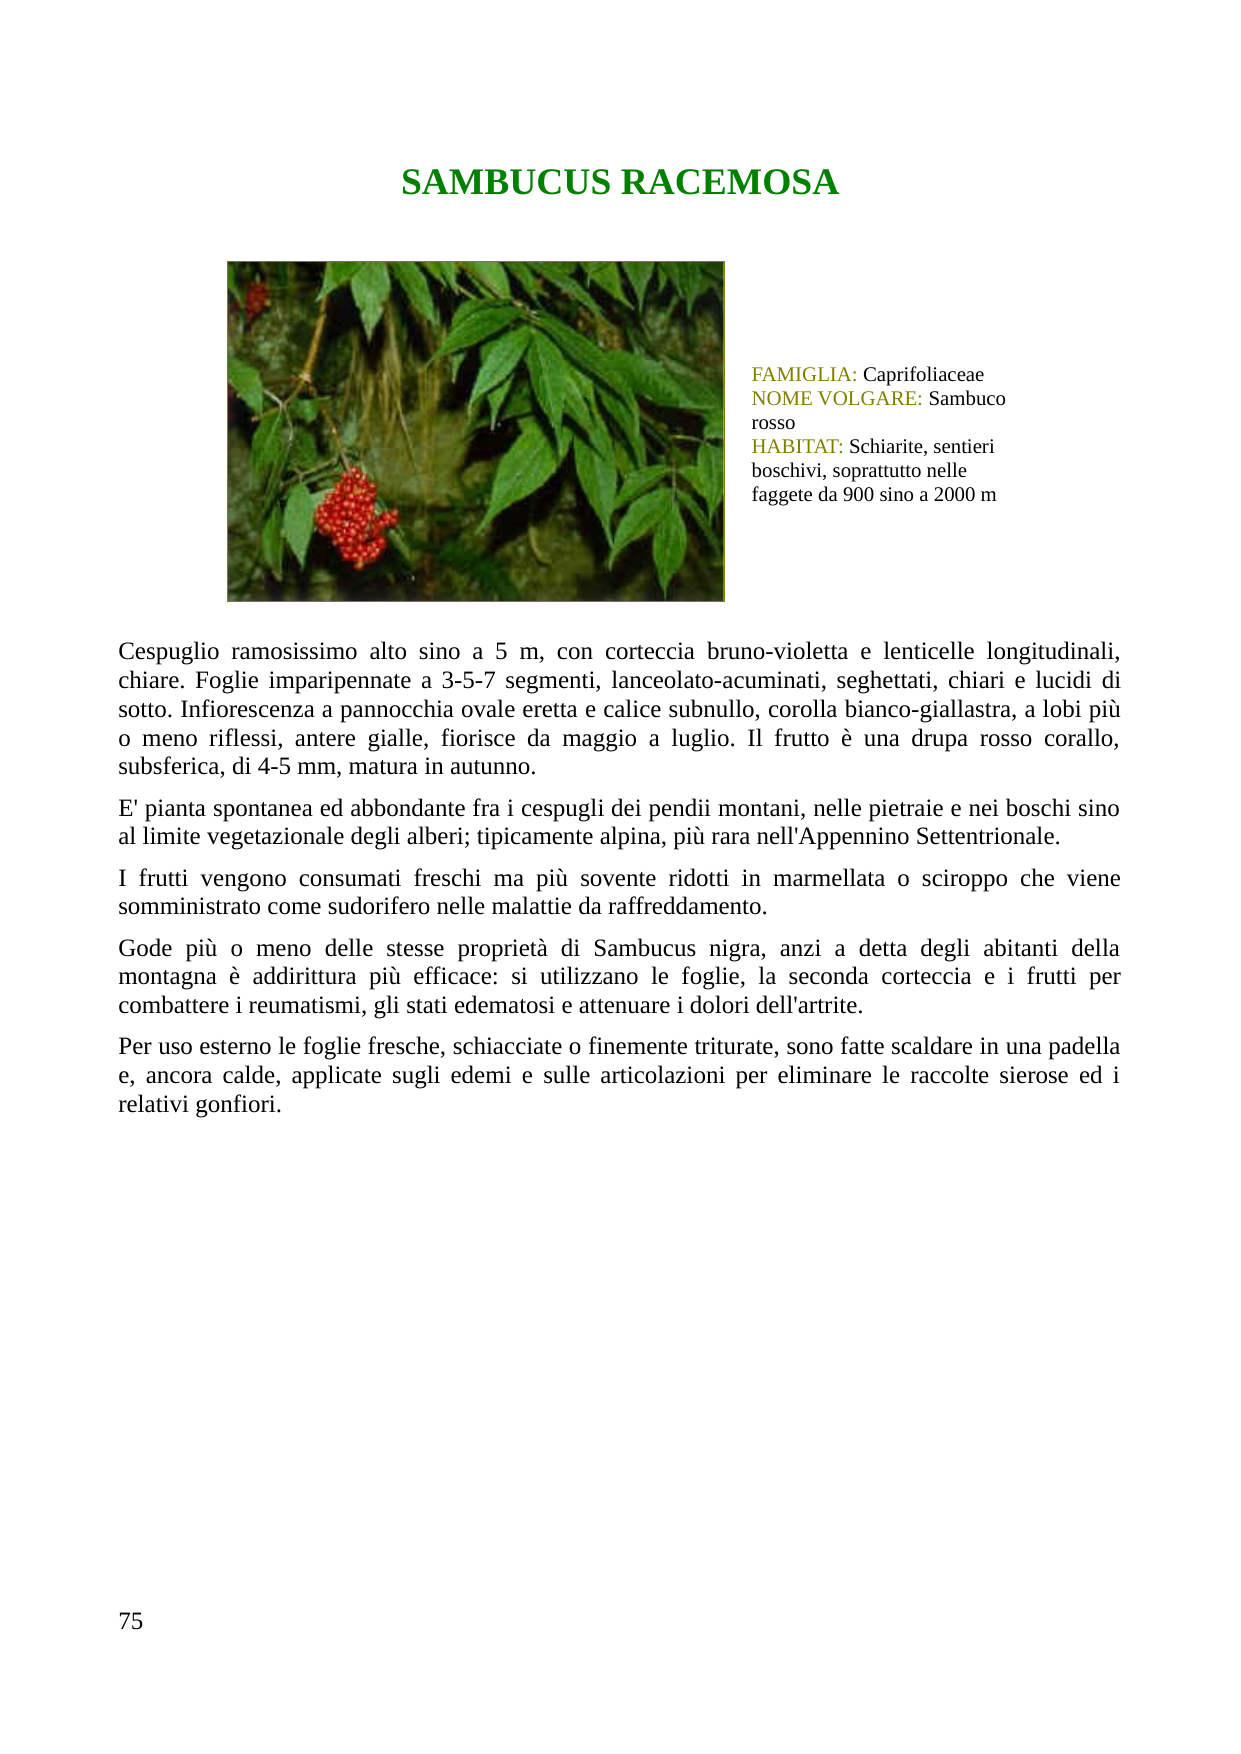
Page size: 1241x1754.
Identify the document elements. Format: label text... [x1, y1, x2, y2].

picture [228, 262, 724, 601]
table_cell FAMIGLIA: Caprifoliaceae NOME VOLGARE: Sambuco rosso HABITAT: Schiarite, sentieri boschivi, soprattutto nelle faggete da 900 sino a 2000 m [751, 261, 1019, 636]
text I frutti vengono consumati freschi ma più sovente ridotti in marmellata o sciroppo che viene somministrato come sudorifero nelle malattie da raffreddamento. [118, 863, 1122, 920]
table_header SAMBUCUS RACEMOSA [221, 159, 1019, 261]
text Gode più o meno delle stesse proprietà di Sambucus nigra, anzi a detta degli abitanti della montagna è addirittura più efficace: si utilizzano le foglie, la seconda corteccia e i frutti per combattere i reumatismi, gli stati edematosi e attenuare i dolori dell'artrite. [118, 933, 1122, 1019]
text Cespuglio ramosissimo alto sino a 5 m, con corteccia bruno-violetta e lenticelle longitudinali, chiare. Foglie imparipennate a 3-5-7 segmenti, lanceolato-acuminati, seghettati, chiari e lucidi di sotto. Infiorescenza a pannocchia ovale eretta e calice subnullo, corolla bianco-giallastra, a lobi più o meno riflessi, antere gialle, fiorisce da maggio a luglio. Il frutto è una drupa rosso corallo, subsferica, di 4-5 mm, matura in autunno. [118, 636, 1122, 780]
text E' pianta spontanea ed abbondante fra i cespugli dei pendii montani, nelle pietraie e nei boschi sino al limite vegetazionale degli alberi; tipicamente alpina, più rara nell'Appennino Settentrionale. [118, 793, 1122, 850]
table_cell [221, 261, 751, 636]
text Per uso esterno le foglie fresche, schiacciate o finemente triturate, sono fatte scaldare in una padella e, ancora calde, applicate sugli edemi e sulle articolazioni per eliminare le raccolte sierose ed i relativi gonfiori. [118, 1031, 1122, 1118]
